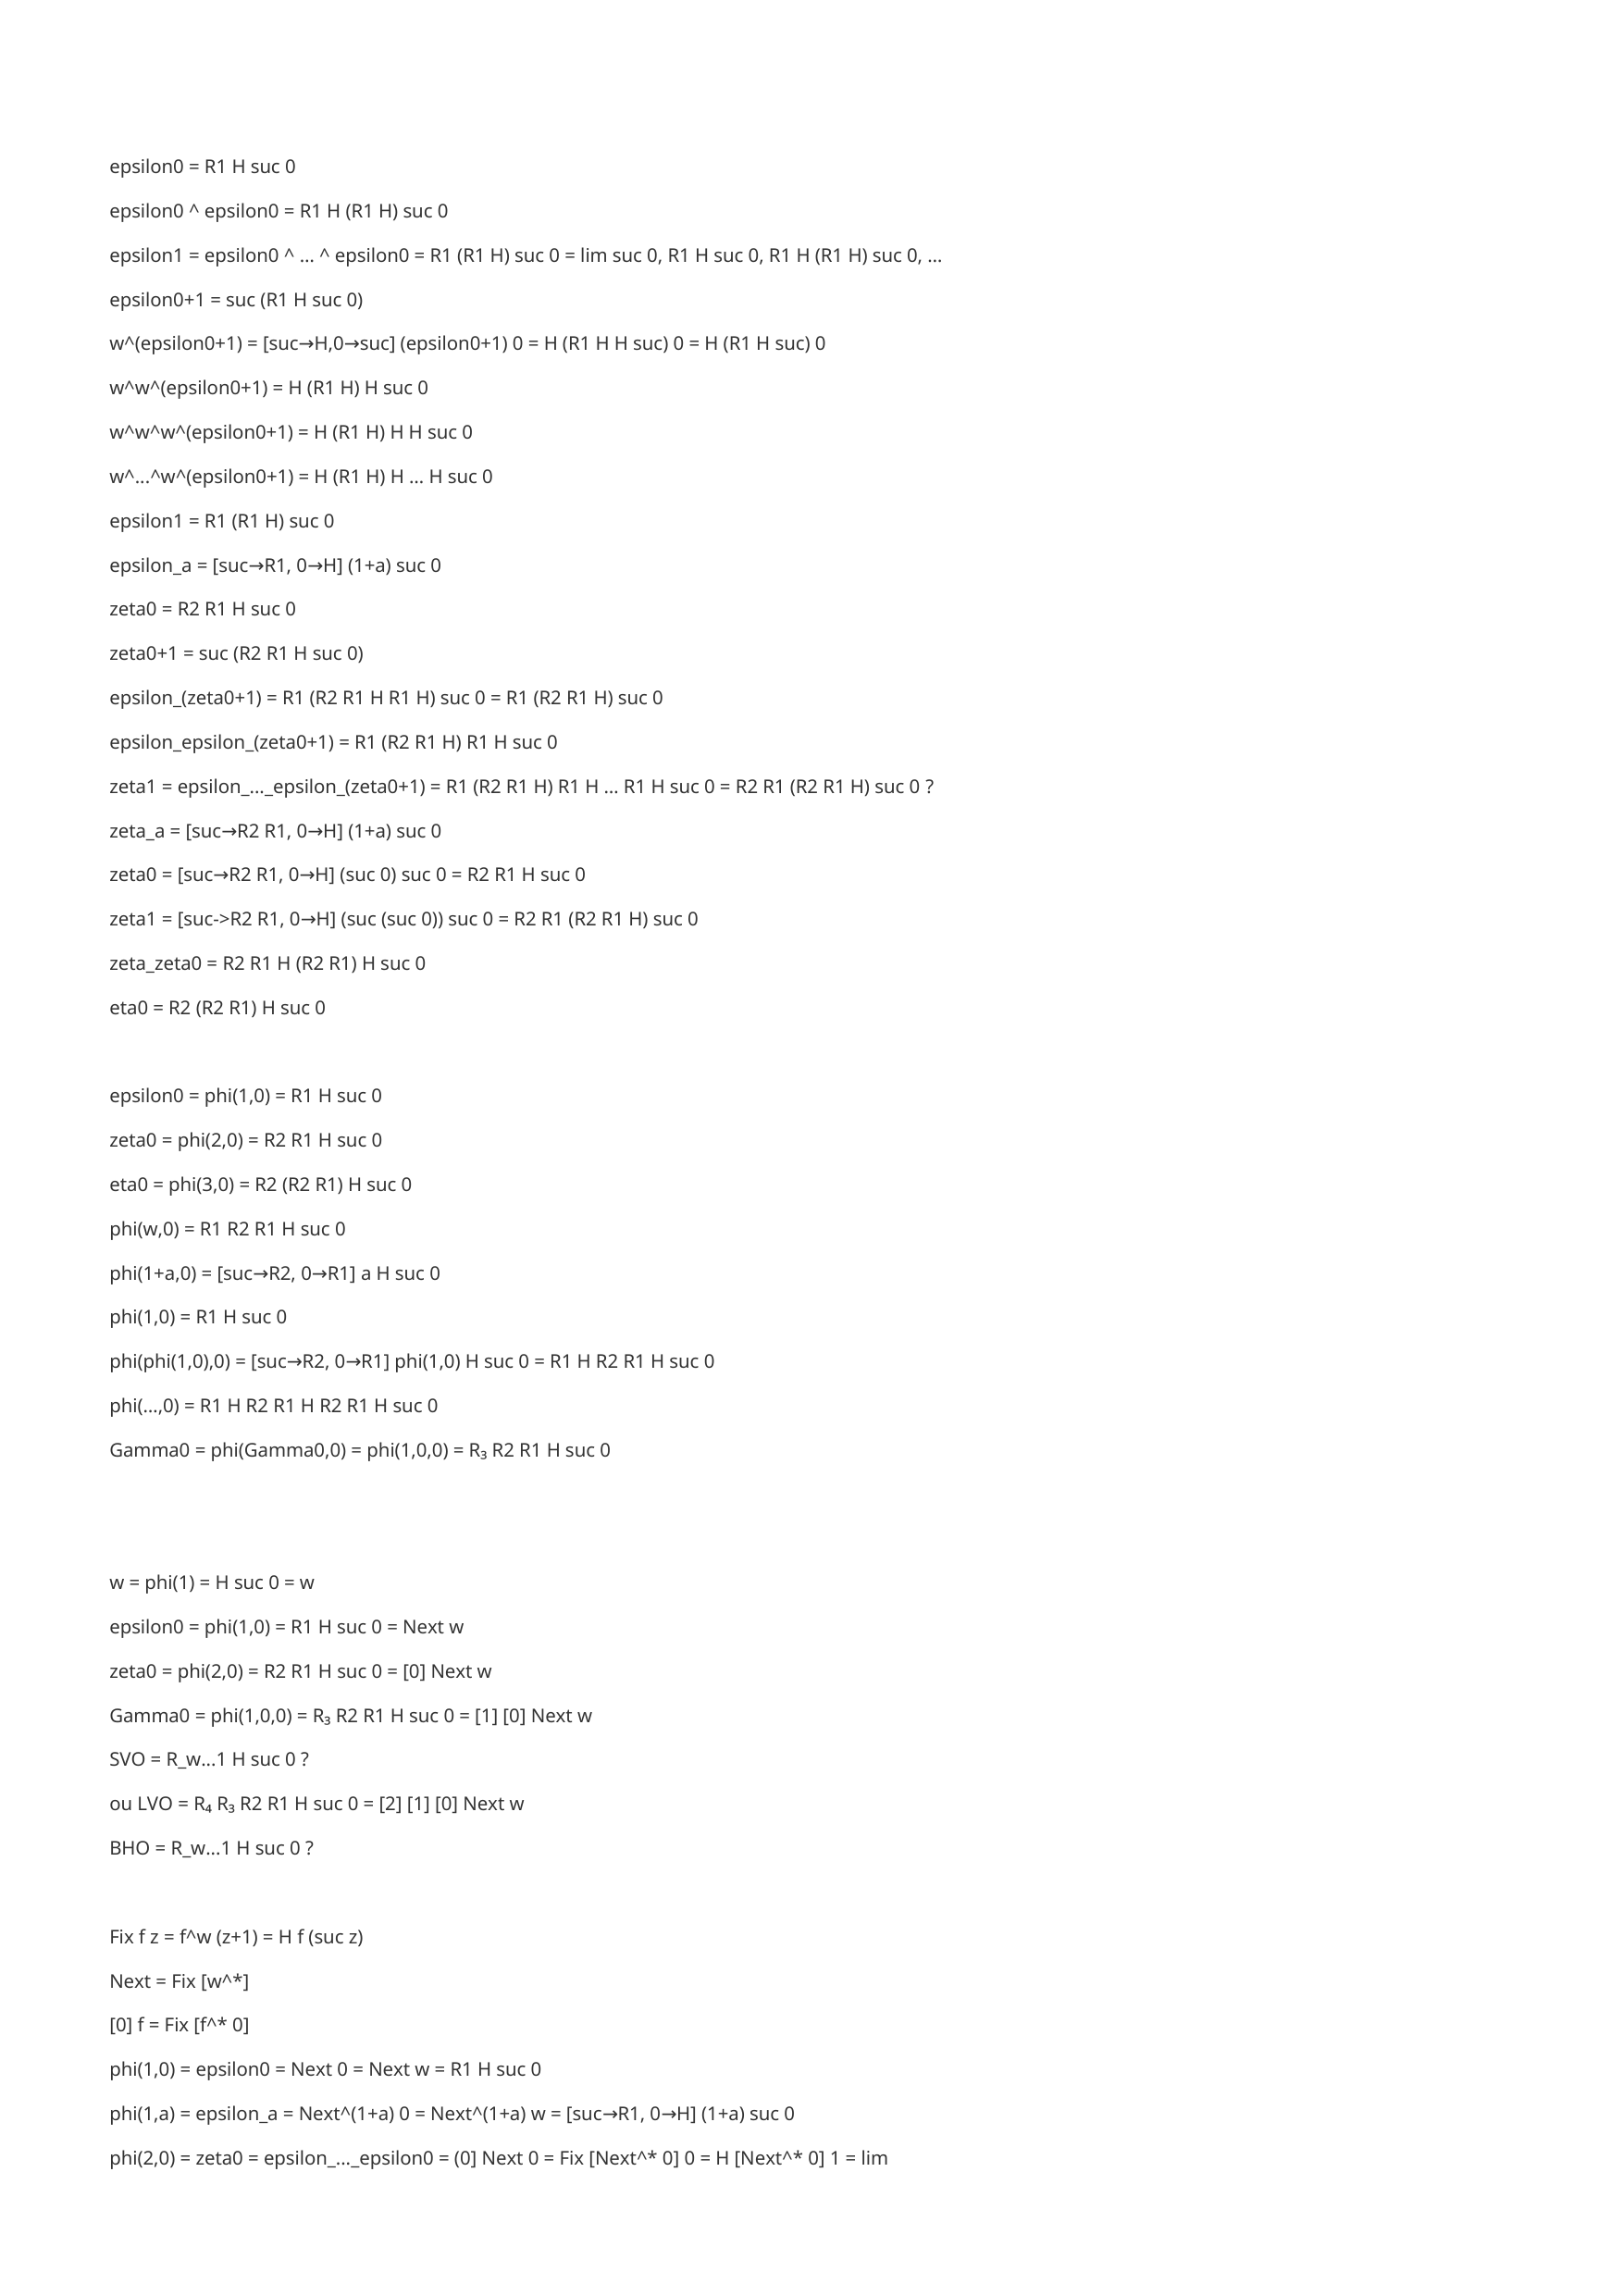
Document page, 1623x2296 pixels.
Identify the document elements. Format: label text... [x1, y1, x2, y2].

text w = phi(1) = H suc 0 = w [109, 1570, 1514, 1595]
text Fix f z = f^w (z+1) = H f (suc z) [109, 1923, 1514, 1949]
text epsilon_a = [suc→R1, 0→H] (1+a) suc 0 [109, 552, 1514, 577]
text phi(…,0) = R1 H R2 R1 H R2 R1 H suc 0 [109, 1393, 1514, 1418]
text phi(1+a,0) = [suc→R2, 0→R1] a H suc 0 [109, 1260, 1514, 1285]
text phi(w,0) = R1 R2 R1 H suc 0 [109, 1215, 1514, 1241]
text phi(1,0) = epsilon0 = Next 0 = Next w = R1 H suc 0 [109, 2056, 1514, 2081]
text Next = Fix [w^*] [109, 1967, 1514, 1993]
text epsilon_epsilon_(zeta0+1) = R1 (R2 R1 H) R1 H suc 0 [109, 728, 1514, 754]
text epsilon1 = R1 (R1 H) suc 0 [109, 507, 1514, 533]
text phi(1,a) = epsilon_a = Next^(1+a) 0 = Next^(1+a) w = [suc→R1, 0→H] (1+a) suc 0 [109, 2101, 1514, 2126]
text epsilon0 = R1 H suc 0 [109, 154, 1514, 180]
text phi(2,0) = zeta0 = epsilon_..._epsilon0 = (0] Next 0 = Fix [Next^* 0] 0 = H [Next^* 0] 1 = lim [109, 2144, 1514, 2170]
text BHO = R_w...1 H suc 0 ? [109, 1835, 1514, 1861]
text zeta0+1 = suc (R2 R1 H suc 0) [109, 640, 1514, 665]
text phi(1,0) = R1 H suc 0 [109, 1304, 1514, 1330]
text phi(phi(1,0),0) = [suc→R2, 0→R1] phi(1,0) H suc 0 = R1 H R2 R1 H suc 0 [109, 1348, 1514, 1373]
text epsilon0 = phi(1,0) = R1 H suc 0 = Next w [109, 1614, 1514, 1639]
text epsilon0 = phi(1,0) = R1 H suc 0 [109, 1083, 1514, 1109]
text [0] f = Fix [f^* 0] [109, 2012, 1514, 2038]
text w^w^w^(epsilon0+1) = H (R1 H) H H suc 0 [109, 419, 1514, 445]
text eta0 = phi(3,0) = R2 (R2 R1) H suc 0 [109, 1172, 1514, 1197]
text zeta0 = R2 R1 H suc 0 [109, 596, 1514, 622]
text eta0 = R2 (R2 R1) H suc 0 [109, 994, 1514, 1020]
text zeta0 = [suc→R2 R1, 0→H] (suc 0) suc 0 = R2 R1 H suc 0 [109, 862, 1514, 887]
text ou LVO = R₄ R₃ R2 R1 H suc 0 = [2] [1] [0] Next w [109, 1791, 1514, 1817]
text zeta0 = phi(2,0) = R2 R1 H suc 0 [109, 1127, 1514, 1153]
text Gamma0 = phi(Gamma0,0) = phi(1,0,0) = R₃ R2 R1 H suc 0 [109, 1436, 1514, 1462]
text zeta0 = phi(2,0) = R2 R1 H suc 0 = [0] Next w [109, 1658, 1514, 1683]
text zeta_zeta0 = R2 R1 H (R2 R1) H suc 0 [109, 950, 1514, 975]
text Gamma0 = phi(1,0,0) = R₃ R2 R1 H suc 0 = [1] [0] Next w [109, 1702, 1514, 1728]
text zeta1 = epsilon_..._epsilon_(zeta0+1) = R1 (R2 R1 H) R1 H … R1 H suc 0 = R2 R1 (R2 R1 H) suc 0 ? [109, 773, 1514, 799]
text SVO = R_w...1 H suc 0 ? [109, 1746, 1514, 1772]
text w^(epsilon0+1) = [suc→H,0→suc] (epsilon0+1) 0 = H (R1 H H suc) 0 = H (R1 H suc) 0 [109, 330, 1514, 356]
text epsilon0+1 = suc (R1 H suc 0) [109, 286, 1514, 312]
text zeta1 = [suc->R2 R1, 0→H] (suc (suc 0)) suc 0 = R2 R1 (R2 R1 H) suc 0 [109, 906, 1514, 931]
text epsilon1 = epsilon0 ^ … ^ epsilon0 = R1 (R1 H) suc 0 = lim suc 0, R1 H suc 0, R1 H (R1 H) suc 0, … [109, 242, 1514, 267]
text epsilon_(zeta0+1) = R1 (R2 R1 H R1 H) suc 0 = R1 (R2 R1 H) suc 0 [109, 685, 1514, 710]
text w^...^w^(epsilon0+1) = H (R1 H) H … H suc 0 [109, 464, 1514, 489]
text w^w^(epsilon0+1) = H (R1 H) H suc 0 [109, 375, 1514, 401]
text zeta_a = [suc→R2 R1, 0→H] (1+a) suc 0 [109, 817, 1514, 843]
text epsilon0 ^ epsilon0 = R1 H (R1 H) suc 0 [109, 198, 1514, 223]
